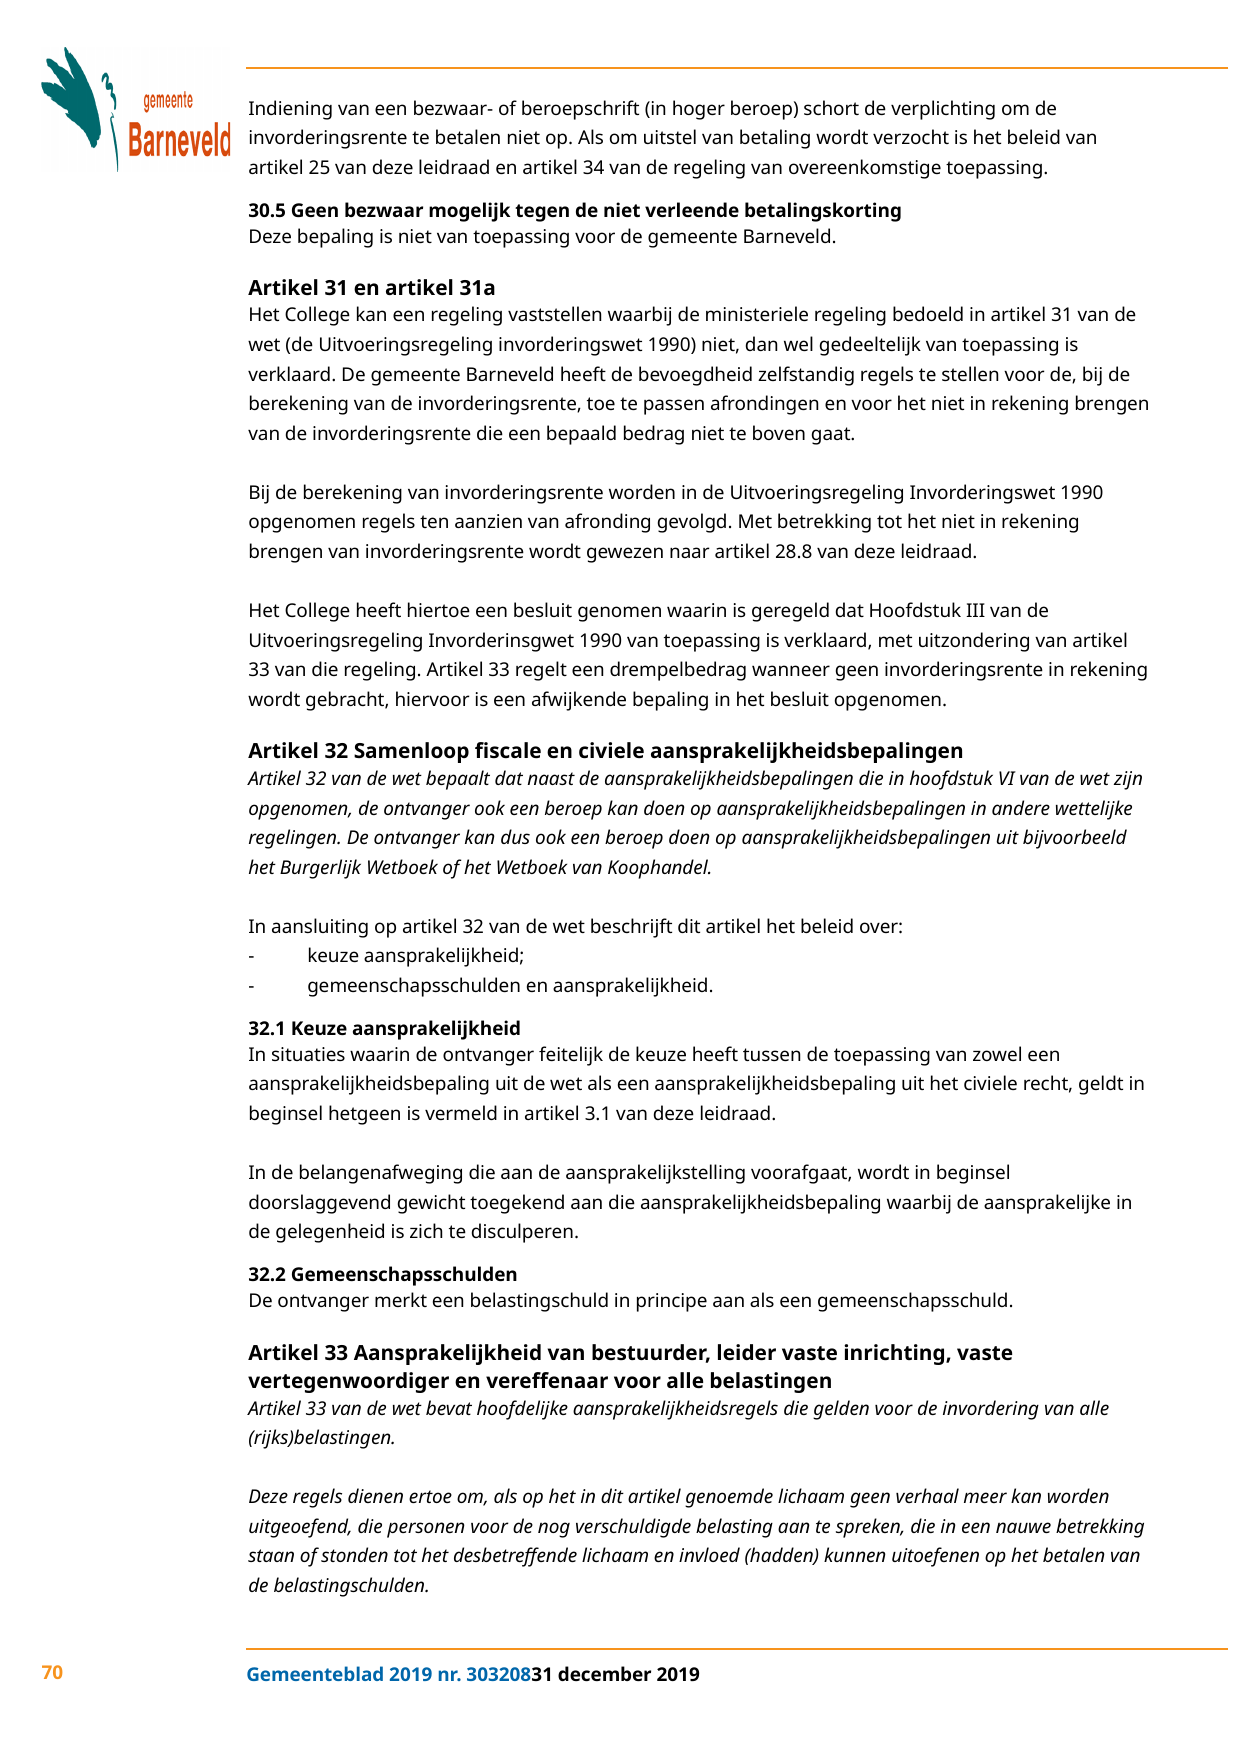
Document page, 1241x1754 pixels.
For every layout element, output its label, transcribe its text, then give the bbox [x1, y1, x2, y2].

text In aansluiting op artikel 32 van de wet beschrijft dit artikel het beleid over: [248, 913, 1152, 939]
list gemeenschapsschulden en aansprakelijkheid. [248, 972, 1152, 998]
text 30.5 Geen bezwaar mogelijk tegen de niet verleende betalingskorting [248, 197, 1152, 223]
list keuze aansprakelijkheid; [248, 943, 1152, 968]
text 32.1 Keuze aansprakelijkheid [248, 1015, 1152, 1041]
text Artikel 31 en artikel 31a [248, 273, 1152, 302]
text Deze bepaling is niet van toepassing voor de gemeente Barneveld. [248, 223, 1152, 248]
text Artikel 32 van de wet bepaalt dat naast de aansprakelijkheidsbepalingen die in hoofdstuk VI van de wet zijn opgenomen, de ontvanger ook een beroep kan doen op aansprakelijkheidsbepalingen in andere wettelijke regelingen. De ontvanger kan dus ook een beroep doen op aansprakelijkheidsbepalingen uit bijvoorbeeld het Burgerlijk Wetboek of het Wetboek van Koophandel. [248, 765, 1152, 879]
text In situaties waarin de ontvanger feitelijk de keuze heeft tussen de toepassing van zowel een aansprakelijkheidsbepaling uit de wet als een aansprakelijkheidsbepaling uit het civiele recht, geldt in beginsel hetgeen is vermeld in artikel 3.1 van deze leidraad. [248, 1041, 1152, 1126]
text Artikel 33 van de wet bevat hoofdelijke aansprakelijkheidsregels die gelden voor de invordering van alle (rijks)belastingen. [248, 1395, 1152, 1450]
text Het College heeft hiertoe een besluit genomen waarin is geregeld dat Hoofdstuk III van de Uitvoeringsregeling Invorderinsgwet 1990 van toepassing is verklaard, met uitzondering van artikel 33 van die regeling. Artikel 33 regelt een drempelbedrag wanneer geen invorderingsrente in rekening wordt gebracht, hiervoor is een afwijkende bepaling in het besluit opgenomen. [248, 597, 1152, 712]
text Deze regels dienen ertoe om, als op het in dit artikel genoemde lichaam geen verhaal meer kan worden uitgeoefend, die personen voor de nog verschuldigde belasting aan te spreken, die in een nauwe betrekking staan of stonden tot het desbetreffende lichaam en invloed (hadden) kunnen uitoefenen op het betalen van de belastingschulden. [248, 1483, 1152, 1598]
text 32.2 Gemeenschapsschulden [248, 1262, 1152, 1287]
picture [41, 47, 231, 172]
text Het College kan een regeling vaststellen waarbij de ministeriele regeling bedoeld in artikel 31 van de wet (de Uitvoeringsregeling invorderingswet 1990) niet, dan wel gedeeltelijk van toepassing is verklaard. De gemeente Barneveld heeft de bevoegdheid zelfstandig regels te stellen voor de, bij de berekening van de invorderingsrente, toe te passen afrondingen en voor het niet in rekening brengen van de invorderingsrente die een bepaald bedrag niet te boven gaat. [248, 302, 1152, 446]
text Indiening van een bezwaar- of beroepschrift (in hoger beroep) schort de verplichting om de invorderingsrente te betalen niet op. Als om uitstel van betaling wordt verzocht is het beleid van artikel 25 van deze leidraad en artikel 34 van de regeling van overeenkomstige toepassing. [248, 95, 1152, 180]
text Artikel 32 Samenloop fiscale en civiele aansprakelijkheidsbepalingen [248, 737, 1152, 765]
text De ontvanger merkt een belastingschuld in principe aan als een gemeenschapsschuld. [248, 1287, 1152, 1313]
text Bij de berekening van invorderingsrente worden in de Uitvoeringsregeling Invorderingswet 1990 opgenomen regels ten aanzien van afronding gevolgd. Met betrekking tot het niet in rekening brengen van invorderingsrente wordt gewezen naar artikel 28.8 van deze leidraad. [248, 479, 1152, 564]
text In de belangenafweging die aan de aansprakelijkstelling voorafgaat, wordt in beginsel doorslaggevend gewicht toegekend aan die aansprakelijkheidsbepaling waarbij de aansprakelijke in de gelegenheid is zich te disculperen. [248, 1159, 1152, 1244]
text Artikel 33 Aansprakelijkheid van bestuurder, leider vaste inrichting, vaste vertegenwoordiger en vereffenaar voor alle belastingen [248, 1338, 1152, 1395]
